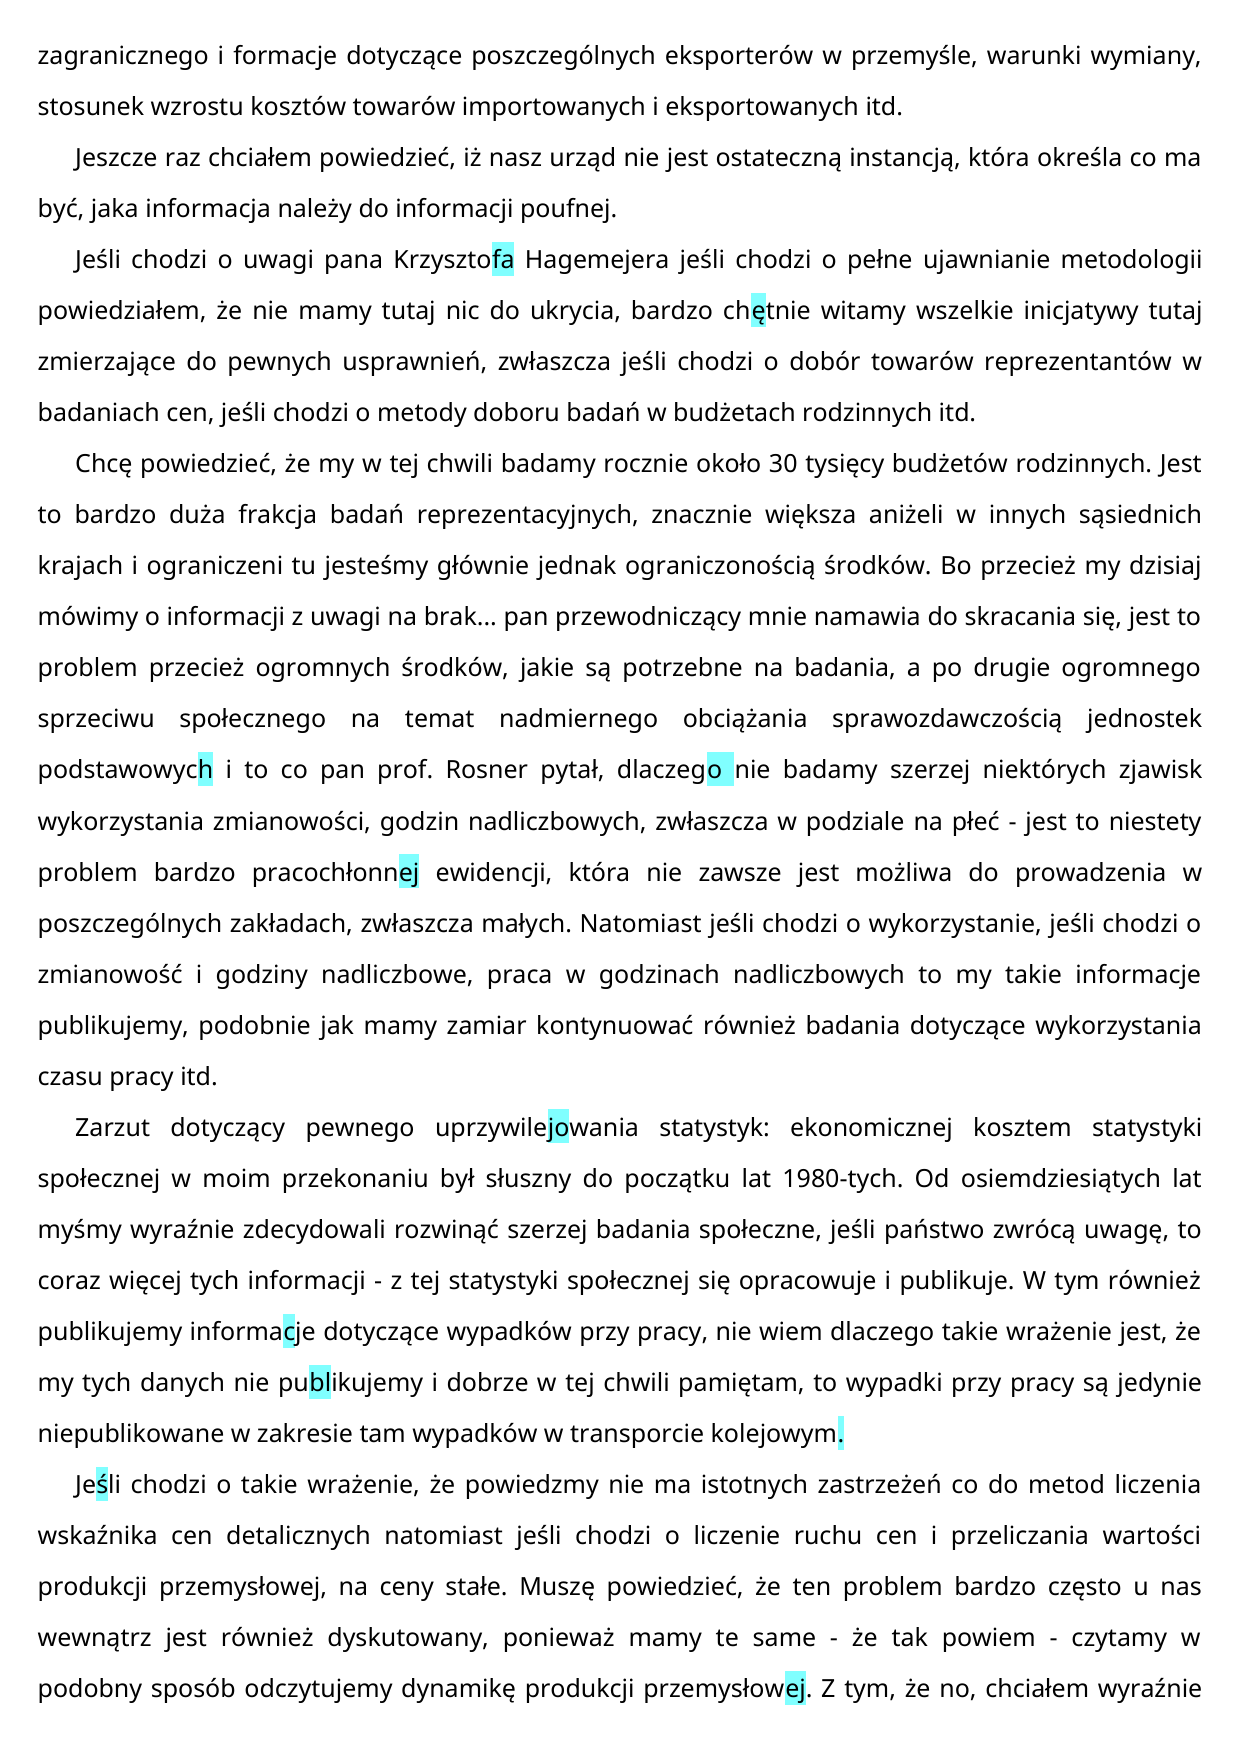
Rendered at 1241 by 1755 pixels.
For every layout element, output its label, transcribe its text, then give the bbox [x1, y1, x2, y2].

text Jeśli chodzi o uwagi pana Krzysztofa Hagemejera jeśli chodzi o pełne ujawnianie metodologii powiedziałem, że nie mamy tutaj nic do ukrycia, bardzo chętnie witamy wszelkie inicjatywy tutaj zmierzające do pewnych usprawnień, zwłaszcza jeśli chodzi o dobór towarów reprezentantów w badaniach cen, jeśli chodzi o metody doboru badań w budżetach rodzinnych itd. [37, 242, 1203, 429]
text zagranicznego i formacje dotyczące poszczególnych eksporterów w przemyśle, warunki wymiany, stosunek wzrostu kosztów towarów importowanych i eksportowanych itd. [37, 37, 1203, 123]
text Jeszcze raz chciałem powiedzieć, iż nasz urząd nie jest ostateczną instancją, która określa co ma być, jaka informacja należy do informacji poufnej. [37, 139, 1203, 225]
text Chcę powiedzieć, że my w tej chwili badamy rocznie około 30 tysięcy budżetów rodzinnych. Jest to bardzo duża frakcja badań reprezentacyjnych, znacznie większa aniżeli w innych sąsiednich krajach i ograniczeni tu jesteśmy głównie jednak ograniczonością środków. Bo przecież my dzisiaj mówimy o informacji z uwagi na brak... pan przewodniczący mnie namawia do skracania się, jest to problem przecież ogromnych środków, jakie są potrzebne na badania, a po drugie ogromnego sprzeciwu społecznego na temat nadmiernego obciążania sprawozdawczością jednostek podstawowych i to co pan prof. Rosner pytał, dlaczego nie badamy szerzej niektórych zjawisk wykorzystania zmianowości, godzin nadliczbowych, zwłaszcza w podziale na płeć - jest to niestety problem bardzo pracochłonnej ewidencji, która nie zawsze jest możliwa do prowadzenia w poszczególnych zakładach, zwłaszcza małych. Natomiast jeśli chodzi o wykorzystanie, jeśli chodzi o zmianowość i godziny nadliczbowe, praca w godzinach nadliczbowych to my takie informacje publikujemy, podobnie jak mamy zamiar kontynuować również badania dotyczące wykorzystania czasu pracy itd. [37, 446, 1203, 1092]
text Zarzut dotyczący pewnego uprzywilejowania statystyk: ekonomicznej kosztem statystyki społecznej w moim przekonaniu był słuszny do początku lat 1980-tych. Od osiemdziesiątych lat myśmy wyraźnie zdecydowali rozwinąć szerzej badania społeczne, jeśli państwo zwrócą uwagę, to coraz więcej tych informacji - z tej statystyki społecznej się opracowuje i publikuje. W tym również publikujemy informacje dotyczące wypadków przy pracy, nie wiem dlaczego takie wrażenie jest, że my tych danych nie publikujemy i dobrze w tej chwili pamiętam, to wypadki przy pracy są jedynie niepublikowane w zakresie tam wypadków w transporcie kolejowym. [37, 1109, 1203, 1450]
text Jeśli chodzi o takie wrażenie, że powiedzmy nie ma istotnych zastrzeżeń co do metod liczenia wskaźnika cen detalicznych natomiast jeśli chodzi o liczenie ruchu cen i przeliczania wartości produkcji przemysłowej, na ceny stałe. Muszę powiedzieć, że ten problem bardzo często u nas wewnątrz jest również dyskutowany, ponieważ mamy te same - że tak powiem - czytamy w podobny sposób odczytujemy dynamikę produkcji przemysłowej. Z tym, że no, chciałem wyraźnie [37, 1467, 1203, 1705]
